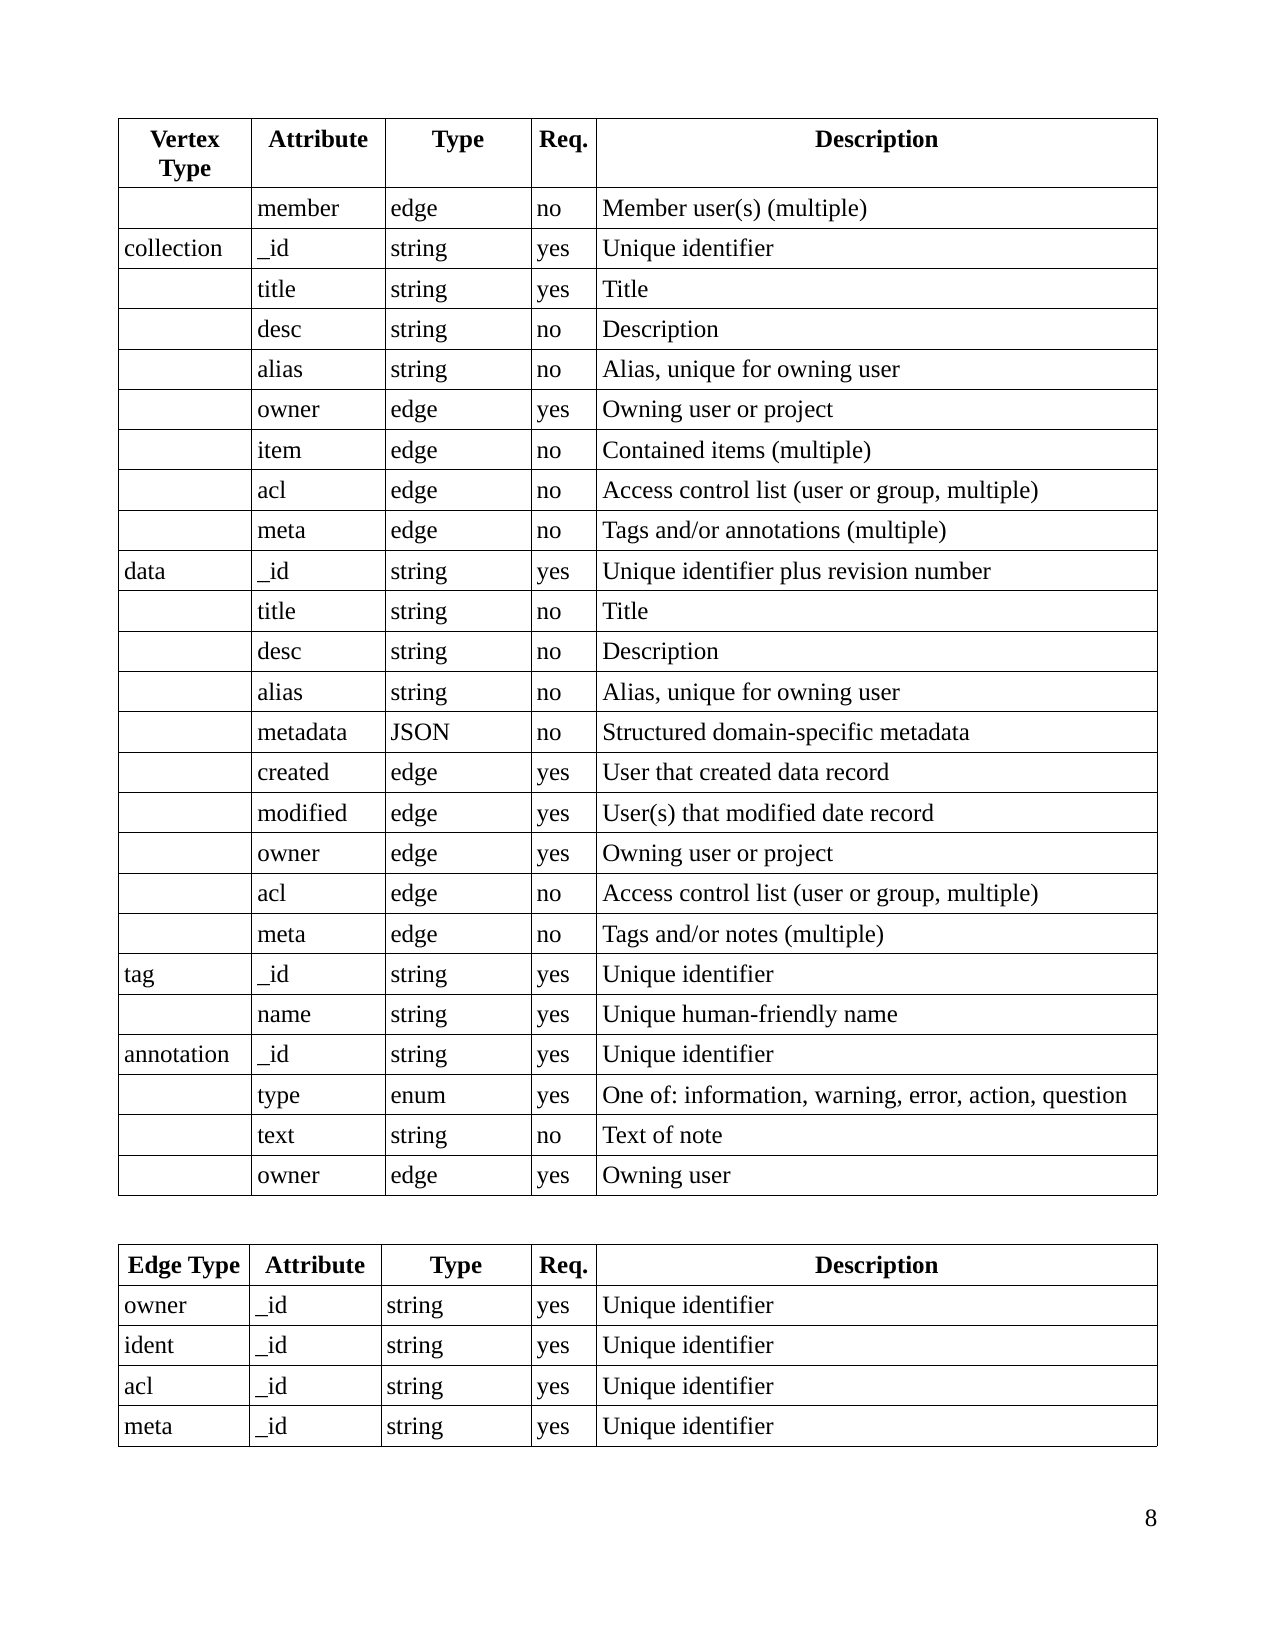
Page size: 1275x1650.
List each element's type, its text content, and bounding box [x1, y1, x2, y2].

table_cell no [532, 874, 596, 913]
table_cell string [386, 229, 531, 268]
table_cell string [386, 269, 531, 308]
table_cell data [119, 551, 251, 590]
table_cell _id [250, 1286, 381, 1325]
table_cell string [382, 1406, 531, 1446]
table_cell One of: information, warning, error, action, question [597, 1075, 1157, 1114]
table_cell _id [250, 1326, 381, 1365]
table_cell User that created data record [597, 753, 1157, 792]
table_cell Title [597, 269, 1157, 308]
table_cell no [532, 672, 596, 711]
table_cell edge [386, 390, 531, 429]
table_cell owner [252, 833, 385, 872]
table_cell no [532, 511, 596, 550]
table_cell _id [252, 229, 385, 268]
table_cell item [252, 430, 385, 469]
table_cell yes [532, 833, 596, 872]
table_cell yes [532, 995, 596, 1034]
table_cell JSON [386, 712, 531, 752]
table_cell string [386, 954, 531, 993]
table_cell User(s) that modified date record [597, 793, 1157, 832]
table_cell Unique identifier plus revision number [597, 551, 1157, 590]
table_cell yes [532, 1326, 596, 1365]
table_cell edge [386, 188, 531, 227]
table_cell yes [532, 390, 596, 429]
table_cell [119, 269, 251, 308]
table_cell edge [386, 753, 531, 792]
table_cell [119, 793, 251, 832]
table_cell [119, 874, 251, 913]
table_cell yes [532, 1286, 596, 1325]
table_cell string [386, 309, 531, 348]
table_cell no [532, 632, 596, 671]
table_cell type [252, 1075, 385, 1114]
table_cell Owning user or project [597, 390, 1157, 429]
table_cell yes [532, 1075, 596, 1114]
table_cell member [252, 188, 385, 227]
table_header Type [382, 1245, 531, 1284]
table_cell Description [597, 309, 1157, 348]
table_cell no [532, 712, 596, 752]
table_cell collection [119, 229, 251, 268]
table_cell no [532, 470, 596, 510]
table_cell Unique identifier [597, 1035, 1157, 1074]
table_cell metadata [252, 712, 385, 752]
table_cell [119, 470, 251, 510]
table_cell title [252, 269, 385, 308]
table_cell Unique identifier [597, 1366, 1157, 1405]
table_cell edge [386, 874, 531, 913]
table_cell meta [252, 914, 385, 953]
table_cell owner [252, 390, 385, 429]
table_header Description [597, 119, 1157, 187]
table_cell Tags and/or annotations (multiple) [597, 511, 1157, 550]
table_cell Owning user or project [597, 833, 1157, 872]
table_cell [119, 712, 251, 752]
table_header Req. [532, 1245, 596, 1284]
table_cell [119, 309, 251, 348]
table_cell tag [119, 954, 251, 993]
table_cell Unique identifier [597, 1326, 1157, 1365]
table_cell string [386, 995, 531, 1034]
table_cell yes [532, 753, 596, 792]
table_cell alias [252, 350, 385, 389]
table_cell yes [532, 1156, 596, 1195]
table_cell edge [386, 833, 531, 872]
table_cell [119, 672, 251, 711]
table_cell string [382, 1286, 531, 1325]
table_cell Contained items (multiple) [597, 430, 1157, 469]
table_cell created [252, 753, 385, 792]
table_cell meta [119, 1406, 249, 1446]
table_cell edge [386, 793, 531, 832]
table_cell _id [252, 954, 385, 993]
table_cell string [386, 591, 531, 631]
table_cell edge [386, 470, 531, 510]
table_cell yes [532, 1366, 596, 1405]
table_cell Text of note [597, 1115, 1157, 1155]
table_cell acl [119, 1366, 249, 1405]
table_cell meta [252, 511, 385, 550]
table_cell [119, 914, 251, 953]
table_cell Owning user [597, 1156, 1157, 1195]
table_cell edge [386, 511, 531, 550]
table_cell [119, 188, 251, 227]
table_cell Unique identifier [597, 954, 1157, 993]
table_cell acl [252, 874, 385, 913]
table_cell Alias, unique for owning user [597, 672, 1157, 711]
table_cell _id [250, 1366, 381, 1405]
table_cell Structured domain-specific metadata [597, 712, 1157, 752]
table_cell edge [386, 914, 531, 953]
table_header Attribute [252, 119, 385, 187]
table_cell Member user(s) (multiple) [597, 188, 1157, 227]
table_cell Access control list (user or group, multiple) [597, 874, 1157, 913]
table_cell title [252, 591, 385, 631]
table_cell Title [597, 591, 1157, 631]
table_cell Access control list (user or group, multiple) [597, 470, 1157, 510]
table_cell [119, 1115, 251, 1155]
table_cell Unique human-friendly name [597, 995, 1157, 1034]
table_header Req. [532, 119, 596, 187]
table_cell yes [532, 1406, 596, 1446]
table_cell string [386, 672, 531, 711]
table_header Description [597, 1245, 1157, 1284]
table_cell string [386, 632, 531, 671]
table_cell string [386, 1115, 531, 1155]
table_cell [119, 591, 251, 631]
table_cell string [382, 1326, 531, 1365]
table_cell yes [532, 229, 596, 268]
table_header Type [386, 119, 531, 187]
table_cell Tags and/or notes (multiple) [597, 914, 1157, 953]
table_cell edge [386, 430, 531, 469]
table_cell desc [252, 309, 385, 348]
table_cell string [382, 1366, 531, 1405]
table_cell [119, 350, 251, 389]
table_cell Alias, unique for owning user [597, 350, 1157, 389]
table_header Vertex Type [119, 119, 251, 187]
table_cell owner [119, 1286, 249, 1325]
table_cell no [532, 914, 596, 953]
table_cell yes [532, 954, 596, 993]
table_cell yes [532, 1035, 596, 1074]
table_cell [119, 430, 251, 469]
table_cell [119, 511, 251, 550]
table_cell annotation [119, 1035, 251, 1074]
table_cell Description [597, 632, 1157, 671]
table_cell Unique identifier [597, 1406, 1157, 1446]
table_cell owner [252, 1156, 385, 1195]
table_cell desc [252, 632, 385, 671]
table_cell enum [386, 1075, 531, 1114]
table_cell yes [532, 551, 596, 590]
table_cell string [386, 551, 531, 590]
table_cell no [532, 188, 596, 227]
table_cell string [386, 1035, 531, 1074]
table_header Edge Type [119, 1245, 249, 1284]
table_cell no [532, 309, 596, 348]
table_cell no [532, 350, 596, 389]
table_cell Unique identifier [597, 1286, 1157, 1325]
table_cell [119, 753, 251, 792]
table_cell [119, 390, 251, 429]
table_cell [119, 632, 251, 671]
table_cell text [252, 1115, 385, 1155]
table_cell alias [252, 672, 385, 711]
table_cell yes [532, 793, 596, 832]
table_cell no [532, 591, 596, 631]
table_cell modified [252, 793, 385, 832]
table_cell Unique identifier [597, 229, 1157, 268]
table_cell no [532, 430, 596, 469]
table_cell [119, 1156, 251, 1195]
table_cell [119, 1075, 251, 1114]
table_cell _id [252, 1035, 385, 1074]
table_header Attribute [250, 1245, 381, 1284]
table_cell yes [532, 269, 596, 308]
table_cell name [252, 995, 385, 1034]
table_cell no [532, 1115, 596, 1155]
table_cell _id [252, 551, 385, 590]
table_cell ident [119, 1326, 249, 1365]
table_cell [119, 995, 251, 1034]
table_cell acl [252, 470, 385, 510]
table_cell edge [386, 1156, 531, 1195]
table_cell string [386, 350, 531, 389]
table_cell [119, 833, 251, 872]
table_cell _id [250, 1406, 381, 1446]
